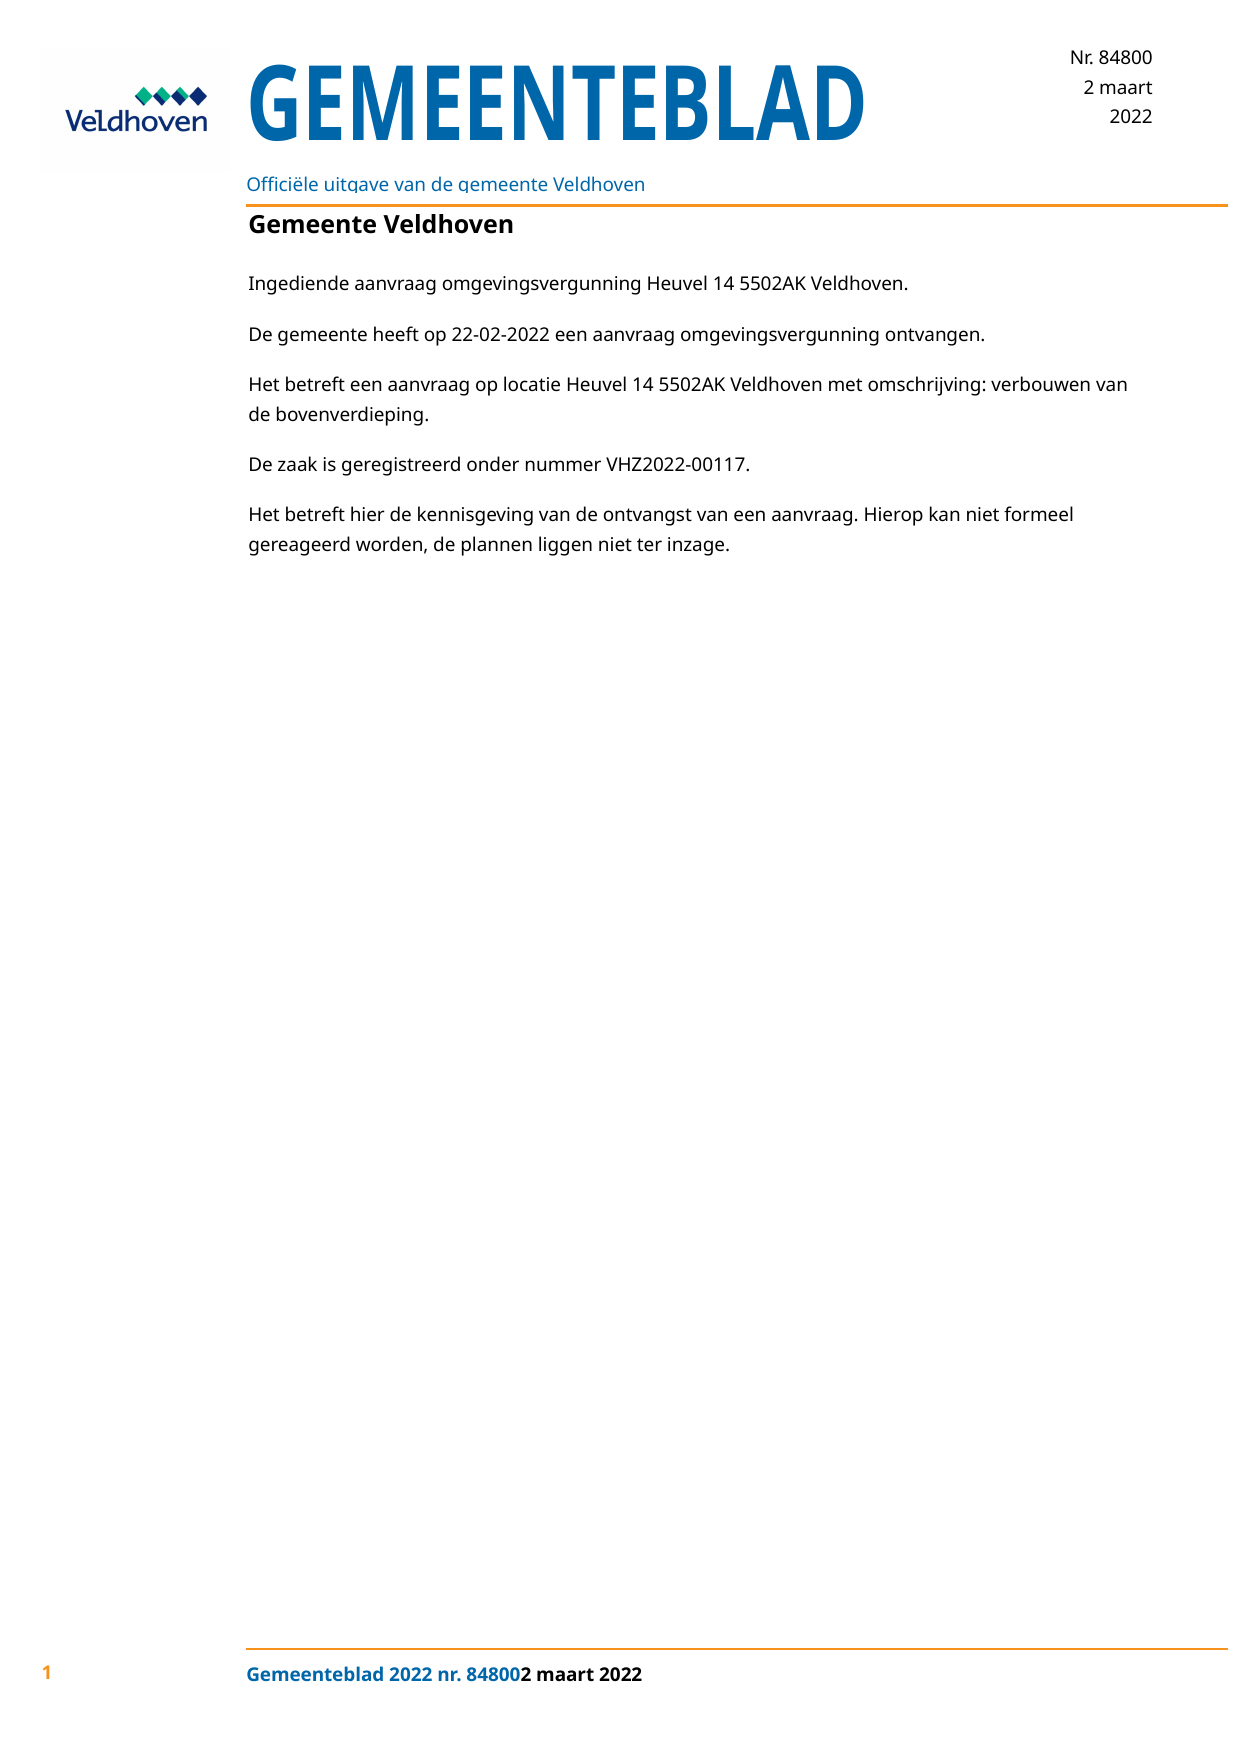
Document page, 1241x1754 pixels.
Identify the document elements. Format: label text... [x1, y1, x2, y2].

text De gemeente heeft op 22-02-2022 een aanvraag omgevingsvergunning ontvangen. [248, 321, 1152, 346]
text Het betreft hier de kennisgeving van de ontvangst van een aanvraag. Hierop kan niet formeel gereageerd worden, de plannen liggen niet ter inzage. [248, 502, 1152, 557]
text Ingediende aanvraag omgevingsvergunning Heuvel 14 5502AK Veldhoven. [248, 270, 1152, 296]
picture [41, 47, 231, 172]
text De zaak is geregistreerd onder nummer VHZ2022-00117. [248, 451, 1152, 477]
text Het betreft een aanvraag op locatie Heuvel 14 5502AK Veldhoven met omschrijving: verbouwen van de bovenverdieping. [248, 371, 1152, 426]
text Gemeente Veldhoven [248, 207, 1152, 241]
